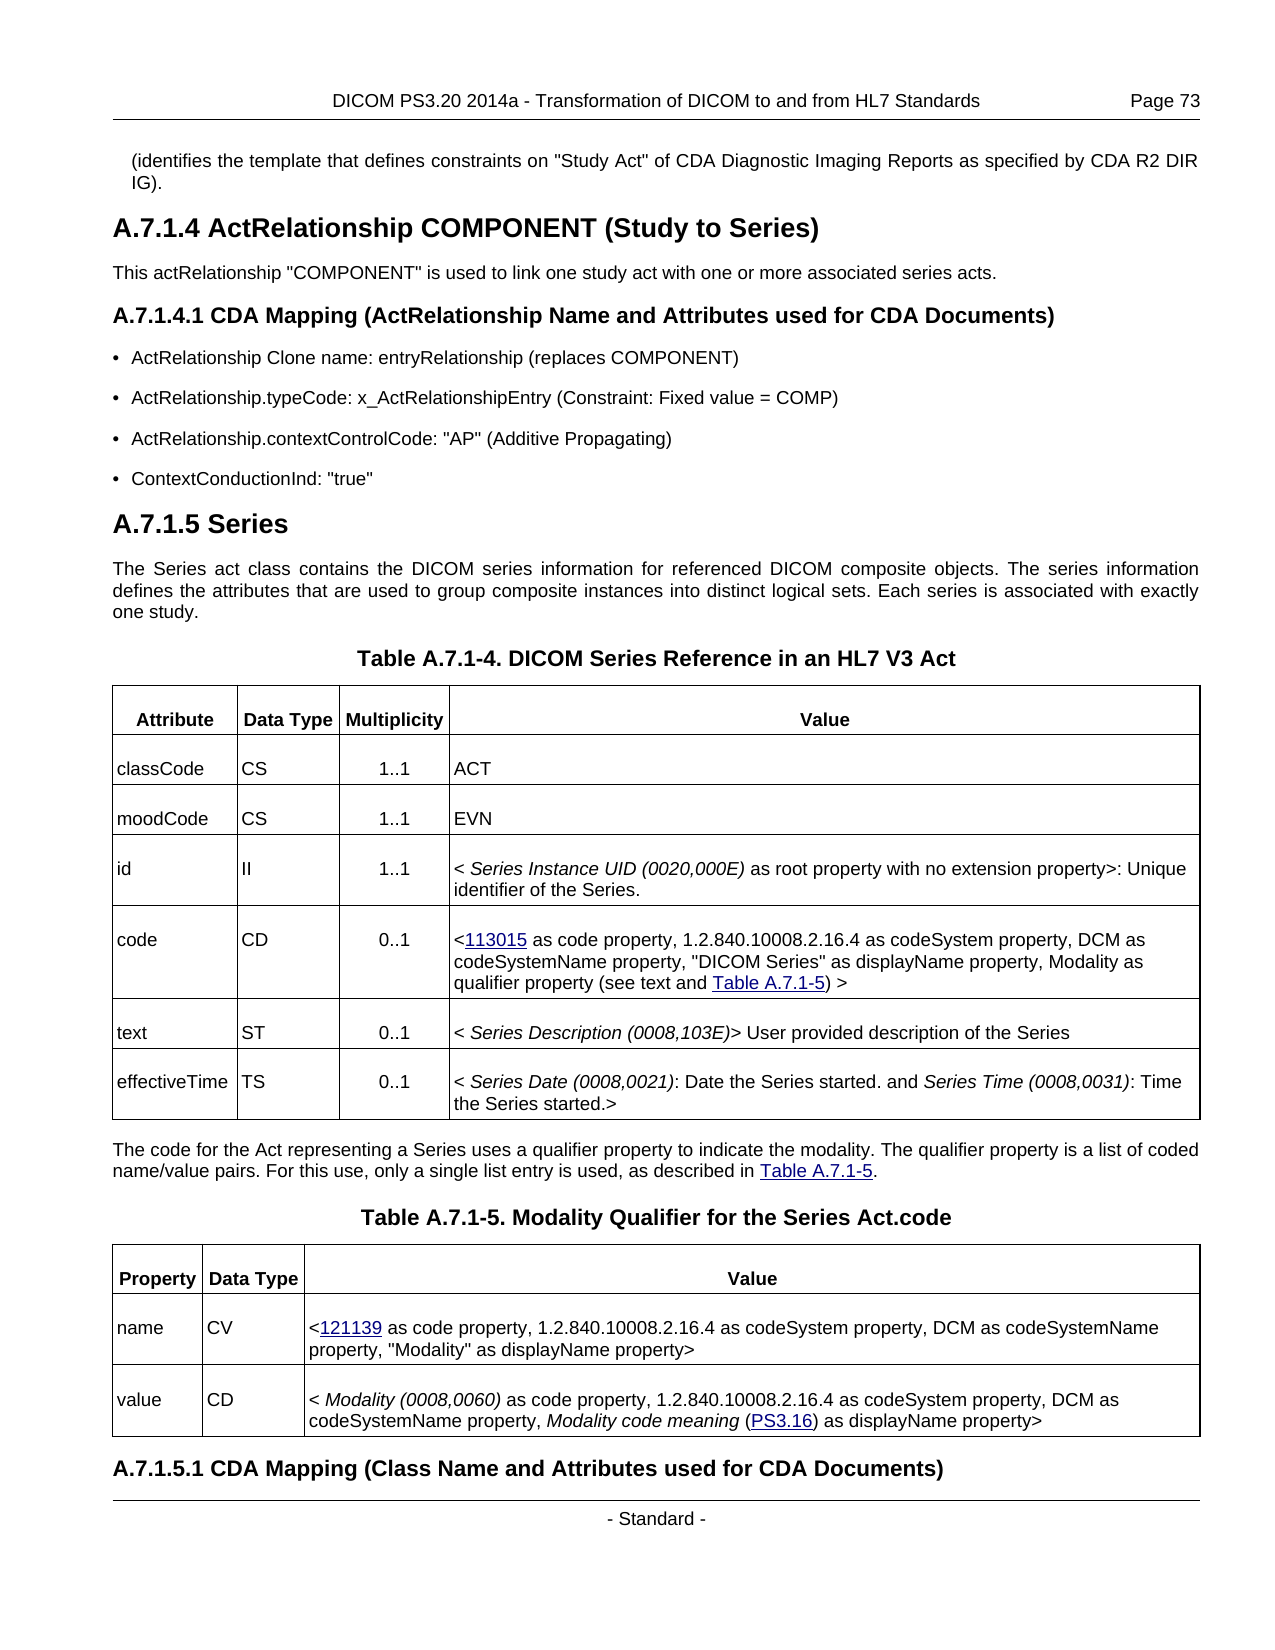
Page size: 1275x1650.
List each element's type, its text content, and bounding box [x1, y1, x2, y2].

table_cell <121139 as code property, 1.2.840.10008.2.16.4 as codeSystem property, DCM as codeSystemName property, "Modality" as displayName property> [305, 1294, 1199, 1364]
table_cell TS [238, 1049, 339, 1119]
table_header Value [305, 1245, 1199, 1293]
table_cell effectiveTime [113, 1049, 237, 1119]
table_cell CD [238, 906, 339, 998]
text A.7.1.5 Series [112, 508, 1200, 539]
table_cell CV [203, 1294, 304, 1364]
list ActRelationship Clone name: entryRelationship (replaces COMPONENT) [112, 347, 1200, 368]
table_cell < Series Date (0008,0021): Date the Series started. and Series Time (0008,0031): Time the Series started.> [450, 1049, 1199, 1119]
table_cell value [113, 1365, 202, 1436]
table_cell <113015 as code property, 1.2.840.10008.2.16.4 as codeSystem property, DCM as codeSystemName property, "DICOM Series" as displayName property, Modality as qualifier property (see text and Table A.7.1-5) > [450, 906, 1199, 998]
table_cell 0..1 [340, 906, 449, 998]
table_cell < Series Instance UID (0020,000E) as root property with no extension property>: Unique identifier of the Series. [450, 835, 1199, 905]
table_cell 0..1 [340, 1049, 449, 1119]
text The Series act class contains the DICOM series information for referenced DICOM composite objects. The series information defines the attributes that are used to group composite instances into distinct logical sets. Each series is associated with exactly one study. [112, 558, 1200, 623]
text The code for the Act representing a Series uses a qualifier property to indicate the modality. The qualifier property is a list of coded name/value pairs. For this use, only a single list entry is used, as described in Table A.7.1-5. [112, 1138, 1200, 1182]
table_cell text [113, 999, 237, 1047]
table_cell id [113, 835, 237, 905]
table_header Property [113, 1245, 202, 1293]
table_cell < Series Description (0008,103E)> User provided description of the Series [450, 999, 1199, 1047]
table_cell classCode [113, 735, 237, 784]
table_cell 1..1 [340, 735, 449, 784]
table_header Attribute [113, 686, 237, 734]
text Table A.7.1-5. Modality Qualifier for the Series Act.code [112, 1204, 1200, 1230]
table_cell moodCode [113, 785, 237, 834]
text A.7.1.4 ActRelationship COMPONENT (Study to Series) [112, 212, 1200, 243]
table_header Value [450, 686, 1199, 734]
table_cell EVN [450, 785, 1199, 834]
list (identifies the template that defines constraints on "Study Act" of CDA Diagnostic Imaging Reports as specified by CDA R2 DIR IG). [112, 150, 1200, 193]
table_cell CS [238, 735, 339, 784]
table_cell ACT [450, 735, 1199, 784]
table_cell CS [238, 785, 339, 834]
text A.7.1.5.1 CDA Mapping (Class Name and Attributes used for CDA Documents) [112, 1455, 1200, 1481]
table_cell 1..1 [340, 835, 449, 905]
text A.7.1.4.1 CDA Mapping (ActRelationship Name and Attributes used for CDA Documents) [112, 302, 1200, 328]
table_header Multiplicity [340, 686, 449, 734]
table_header Data Type [238, 686, 339, 734]
table_cell < Modality (0008,0060) as code property, 1.2.840.10008.2.16.4 as codeSystem property, DCM as codeSystemName property, Modality code meaning (PS3.16) as displayName property> [305, 1365, 1199, 1436]
table_cell ST [238, 999, 339, 1047]
table_cell CD [203, 1365, 304, 1436]
table_cell code [113, 906, 237, 998]
table_header Data Type [203, 1245, 304, 1293]
table_cell 0..1 [340, 999, 449, 1047]
table_cell 1..1 [340, 785, 449, 834]
table_cell II [238, 835, 339, 905]
list ActRelationship.contextControlCode: "AP" (Additive Propagating) [112, 427, 1200, 449]
text Table A.7.1-4. DICOM Series Reference in an HL7 V3 Act [112, 645, 1200, 671]
text This actRelationship "COMPONENT" is used to link one study act with one or more associated series acts. [112, 262, 1200, 283]
list ContextConductionInd: "true" [112, 468, 1200, 489]
list ActRelationship.typeCode: x_ActRelationshipEntry (Constraint: Fixed value = COMP) [112, 387, 1200, 409]
table_cell name [113, 1294, 202, 1364]
